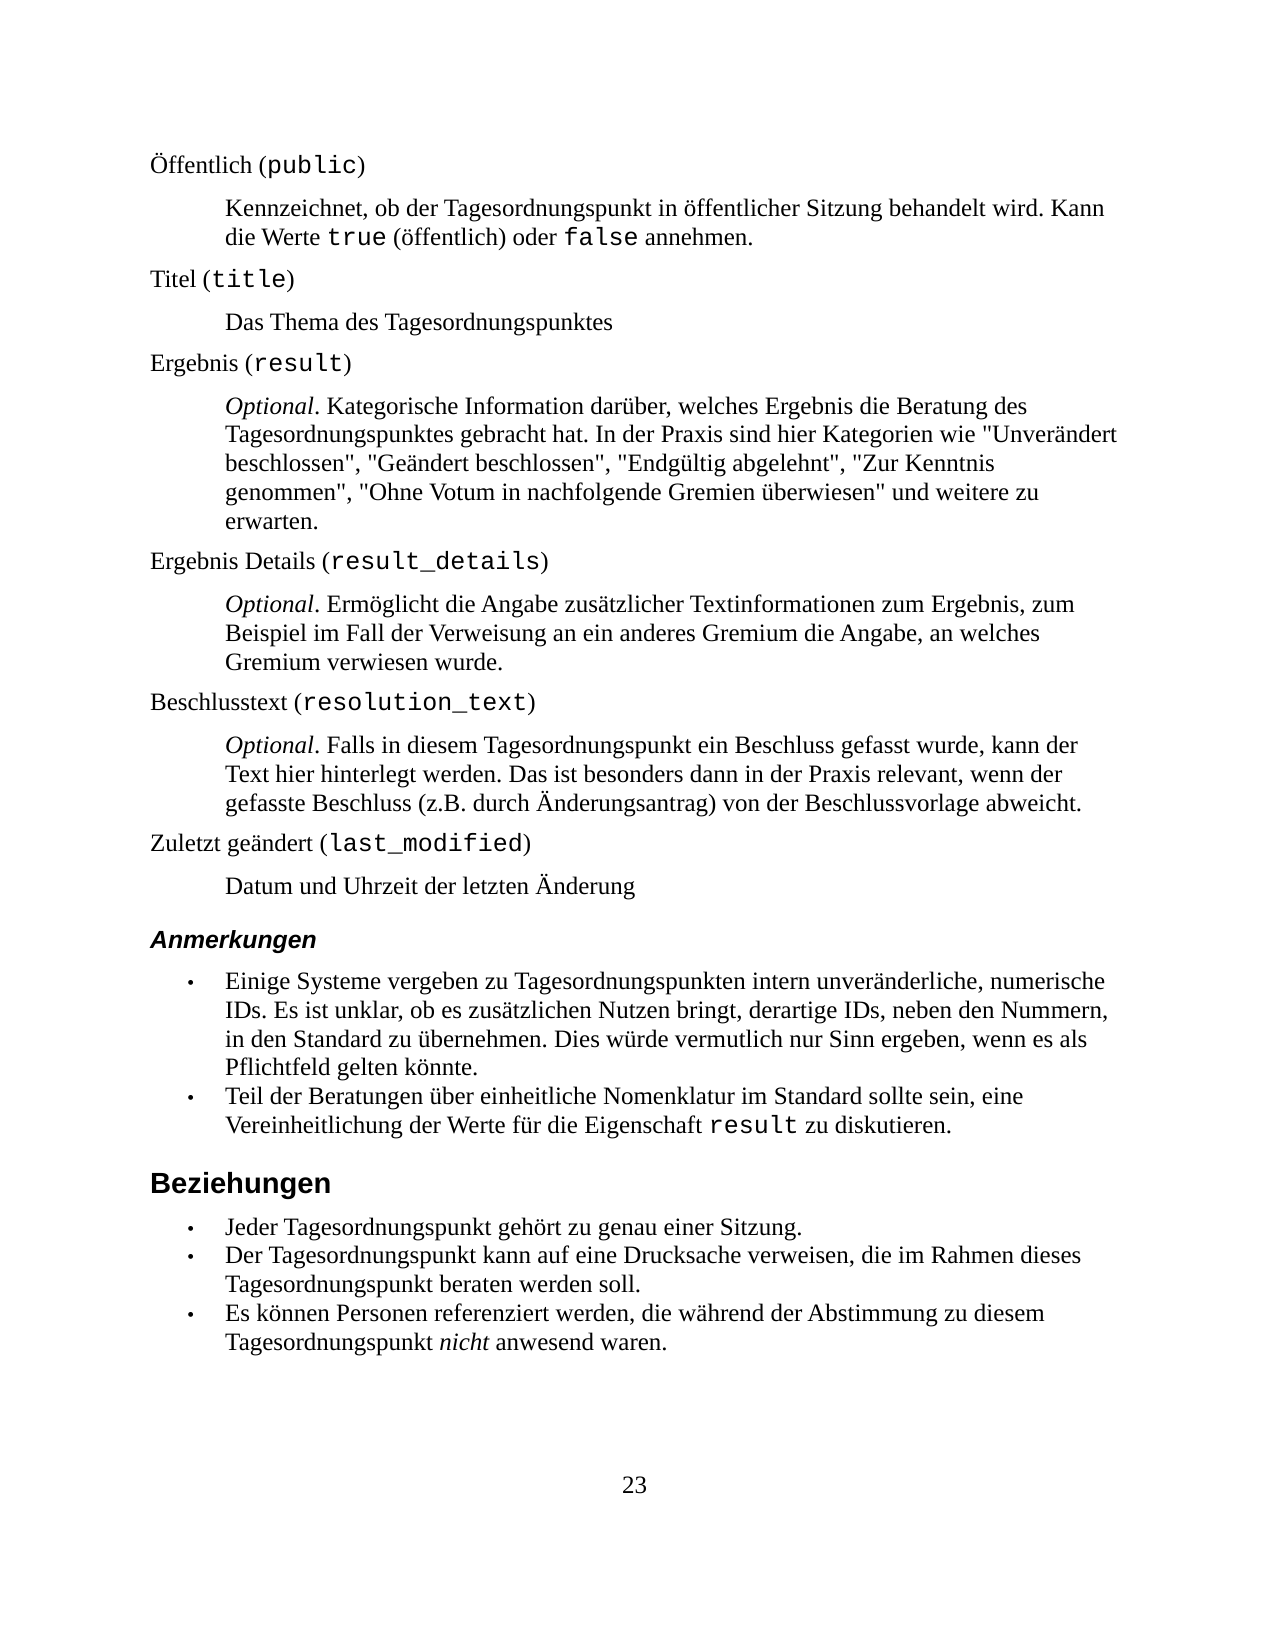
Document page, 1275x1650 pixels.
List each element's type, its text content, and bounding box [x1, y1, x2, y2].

text Das Thema des Tagesordnungspunktes [225, 307, 1125, 336]
list Jeder Tagesordnungspunkt gehört zu genau einer Sitzung. [187, 1212, 1125, 1241]
text Öffentlich (public) [150, 150, 1125, 181]
text Ergebnis (result) [150, 348, 1125, 379]
list Einige Systeme vergeben zu Tagesordnungspunkten intern unveränderliche, numerische IDs. Es ist unklar, ob es zusätzlichen Nutzen bringt, derartige IDs, neben den Nummern, in den Standard zu übernehmen. Dies würde vermutlich nur Sinn ergeben, wenn es als Pflichtfeld gelten könnte. [187, 966, 1125, 1081]
text Datum und Uhrzeit der letzten Änderung [225, 871, 1125, 900]
list Der Tagesordnungspunkt kann auf eine Drucksache verweisen, die im Rahmen dieses Tagesordnungspunkt beraten werden soll. [187, 1241, 1125, 1298]
text Beschlusstext (resolution_text) [150, 687, 1125, 718]
list Es können Personen referenziert werden, die während der Abstimmung zu diesem Tagesordnungspunkt nicht anwesend waren. [187, 1298, 1125, 1356]
text Kennzeichnet, ob der Tagesordnungspunkt in öffentlicher Sitzung behandelt wird. Kann die Werte true (öffentlich) oder false annehmen. [225, 193, 1125, 252]
text Optional. Ermöglicht die Angabe zusätzlicher Textinformationen zum Ergebnis, zum Beispiel im Fall der Verweisung an ein anderes Gremium die Angabe, an welches Gremium verwiesen wurde. [225, 589, 1125, 676]
subtitle Beziehungen [150, 1166, 1125, 1199]
text Optional. Kategorische Information darüber, welches Ergebnis die Beratung des Tagesordnungspunktes gebracht hat. In der Praxis sind hier Kategorien wie "Unverändert beschlossen", "Geändert beschlossen", "Endgültig abgelehnt", "Zur Kenntnis genommen", "Ohne Votum in nachfolgende Gremien überwiesen" und weitere zu erwarten. [225, 391, 1125, 534]
text Ergebnis Details (result_details) [150, 546, 1125, 577]
list Teil der Beratungen über einheitliche Nomenklatur im Standard sollte sein, eine Vereinheitlichung der Werte für die Eigenschaft result zu diskutieren. [187, 1081, 1125, 1141]
text Zuletzt geändert (last_modified) [150, 828, 1125, 859]
subtitle Anmerkungen [150, 925, 1125, 954]
text Titel (title) [150, 264, 1125, 295]
text Optional. Falls in diesem Tagesordnungspunkt ein Beschluss gefasst wurde, kann der Text hier hinterlegt werden. Das ist besonders dann in der Praxis relevant, wenn der gefasste Beschluss (z.B. durch Änderungsantrag) von der Beschlussvorlage abweicht. [225, 730, 1125, 817]
